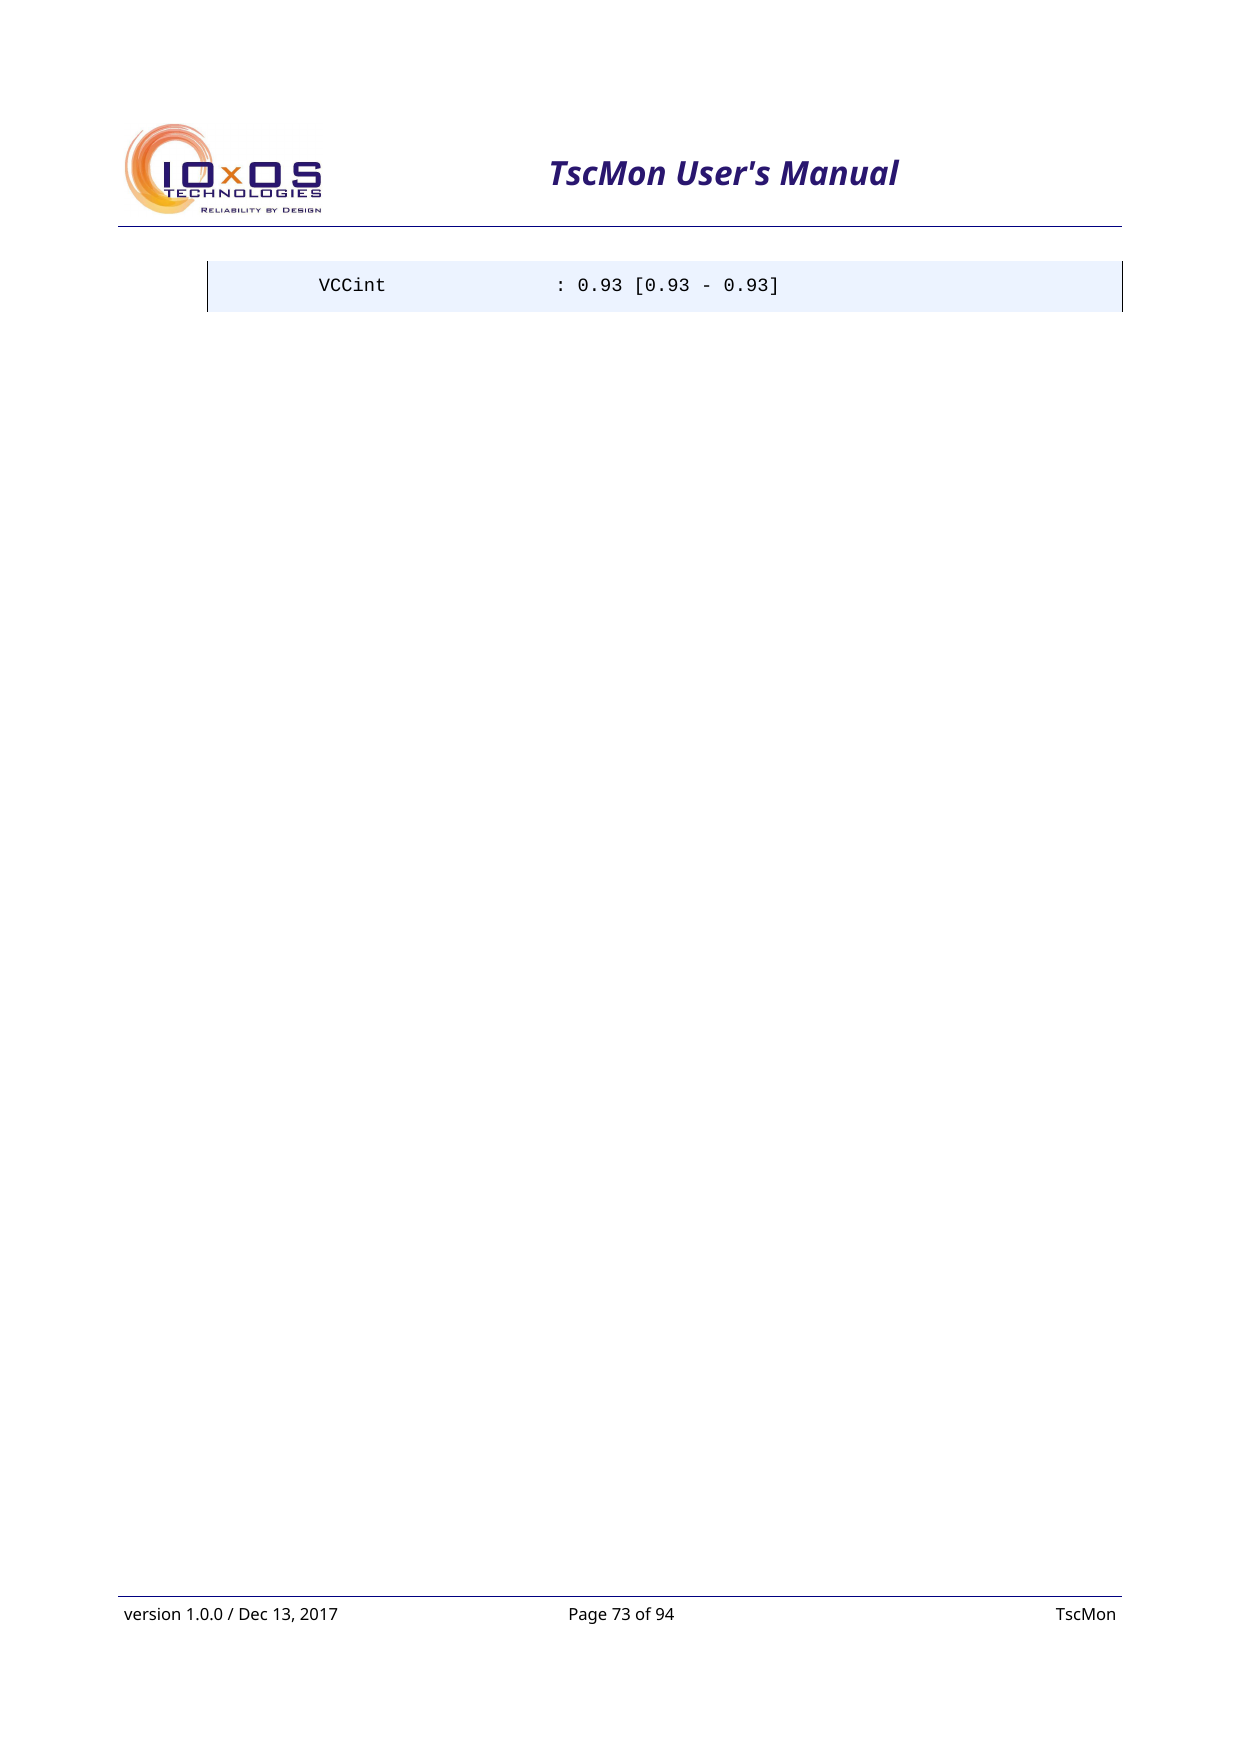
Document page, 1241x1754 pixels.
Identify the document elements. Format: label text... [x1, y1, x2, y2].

picture [123, 123, 323, 217]
text VCCint : 0.93 [0.93 - 0.93] [208, 261, 1122, 312]
